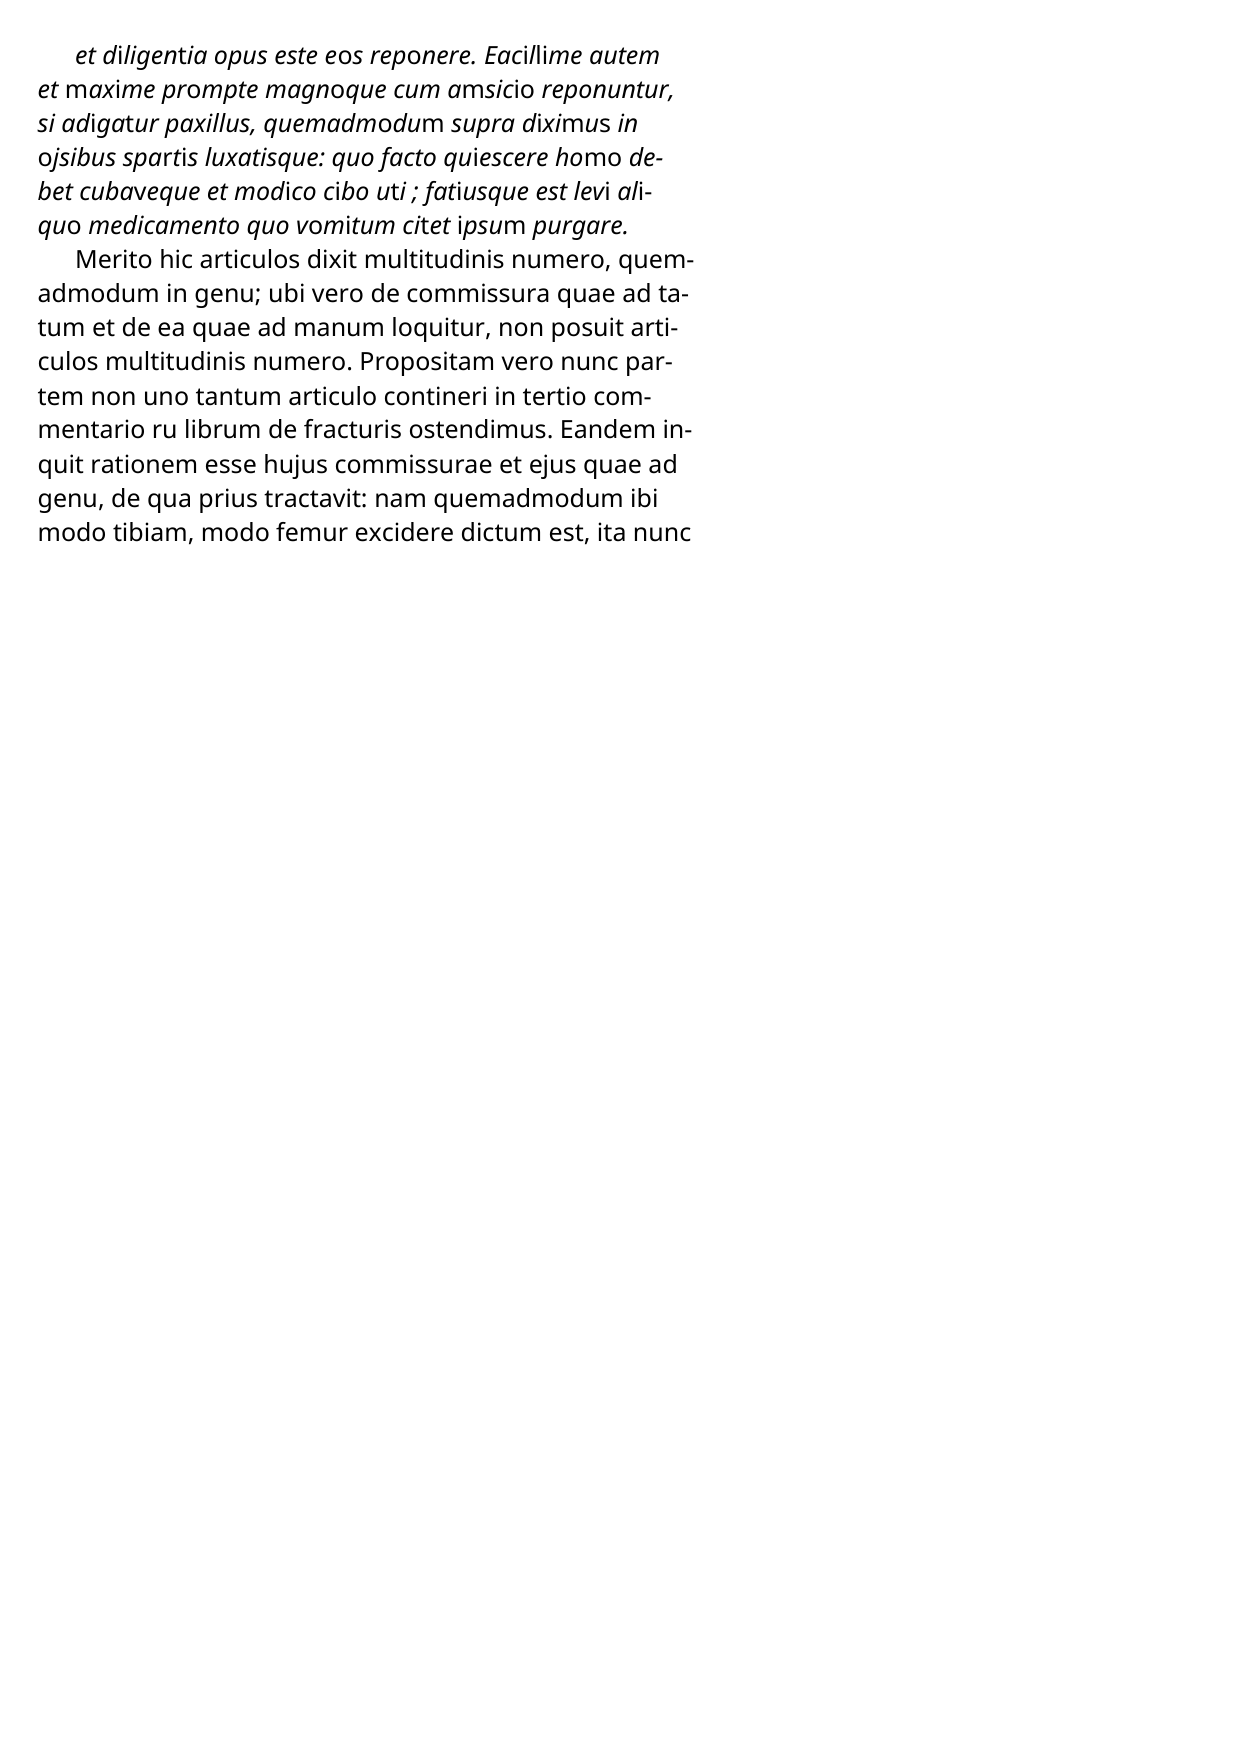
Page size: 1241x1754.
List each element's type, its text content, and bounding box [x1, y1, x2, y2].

text Merito hic articulos dixit multitudinis numero, quem- admodum in genu; ubi vero de commissura quae ad ta- tum et de ea quae ad manum loquitur, non posuit arti- culos multitudinis numero. Propositam vero nunc par- tem non uno tantum articulo contineri in tertio com- mentario ru librum de fracturis ostendimus. Eandem in- quit rationem esse hujus commissurae et ejus quae ad genu, de qua prius tractavit: nam quemadmodum ibi modo tibiam, modo femur excidere dictum est, ita nunc [37, 242, 1203, 548]
text et diligentia opus este eos reponere. Eacillime autem et maxime prompte magnoque cum amsicio reponuntur, si adigatur paxillus, quemadmodum supra diximus in ojsibus spartis luxatisque: quo facto quiescere homo de- bet cubaveque et modico cibo uti ; fatiusque est levi ali- quo medicamento quo vomitum citet ipsum purgare. [37, 37, 1203, 242]
